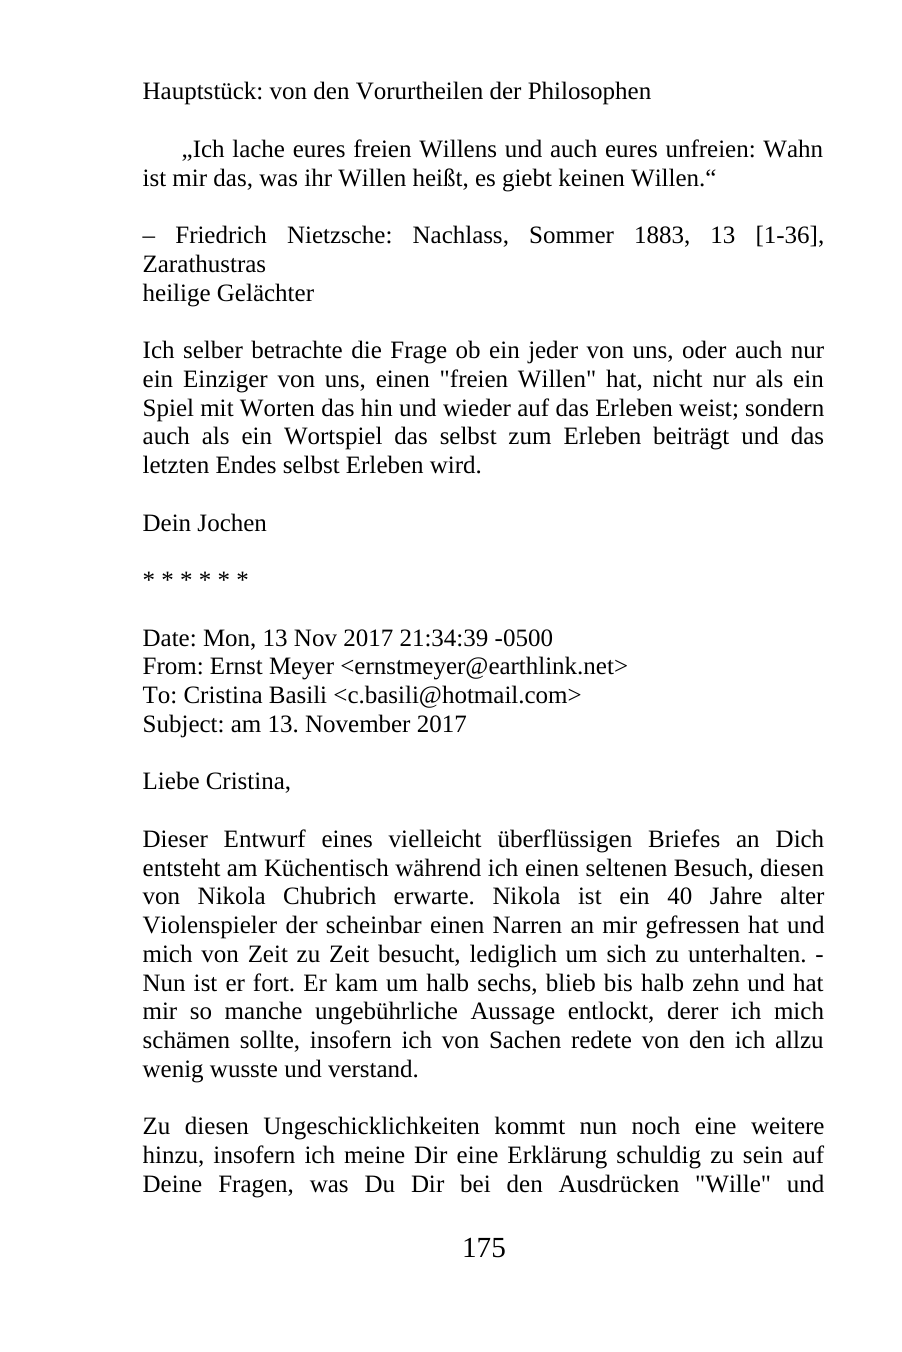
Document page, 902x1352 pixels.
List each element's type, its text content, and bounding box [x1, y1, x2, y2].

text Dein Jochen [142, 508, 825, 536]
text Hauptstück: von den Vorurtheilen der Philosophen [142, 76, 825, 105]
text Liebe Cristina, [142, 766, 825, 795]
text Subject: am 13. November 2017 [142, 709, 825, 738]
text „Ich lache eures freien Willens und auch eures unfreien: Wahn ist mir das, was ihr Willen heißt, es giebt keinen Willen.“ [142, 134, 825, 191]
text Date: Mon, 13 Nov 2017 21:34:39 -0500 [142, 623, 825, 651]
text Ich selber betrachte die Frage ob ein jeder von uns, oder auch nur ein Einziger von uns, einen "freien Willen" hat, nicht nur als ein Spiel mit Worten das hin und wieder auf das Erleben weist; sondern auch als ein Wortspiel das selbst zum Erleben beiträgt und das letzten Endes selbst Erleben wird. [142, 335, 825, 479]
text – Friedrich Nietzsche: Nachlass, Sommer 1883, 13 [1-36], Zarathustras [142, 220, 825, 278]
text heilige Gelächter [142, 278, 825, 306]
text Zu diesen Ungeschicklichkeiten kommt nun noch eine weitere hinzu, insofern ich meine Dir eine Erklärung schuldig zu sein auf Deine Fragen, was Du Dir bei den Ausdrücken "Wille" und [142, 1111, 825, 1198]
text From: Ernst Meyer <ernstmeyer@earthlink.net> [142, 651, 825, 680]
text * * * * * * [142, 565, 825, 594]
text To: Cristina Basili <c.basili@hotmail.com> [142, 680, 825, 709]
text Dieser Entwurf eines vielleicht überflüssigen Briefes an Dich entsteht am Küchentisch während ich einen seltenen Besuch, diesen von Nikola Chubrich erwarte. Nikola ist ein 40 Jahre alter Violenspieler der scheinbar einen Narren an mir gefressen hat und mich von Zeit zu Zeit besucht, lediglich um sich zu unterhalten. - Nun ist er fort. Er kam um halb sechs, blieb bis halb zehn und hat mir so manche ungebührliche Aussage entlockt, derer ich mich schämen sollte, insofern ich von Sachen redete von den ich allzu wenig wusste und verstand. [142, 824, 825, 1083]
